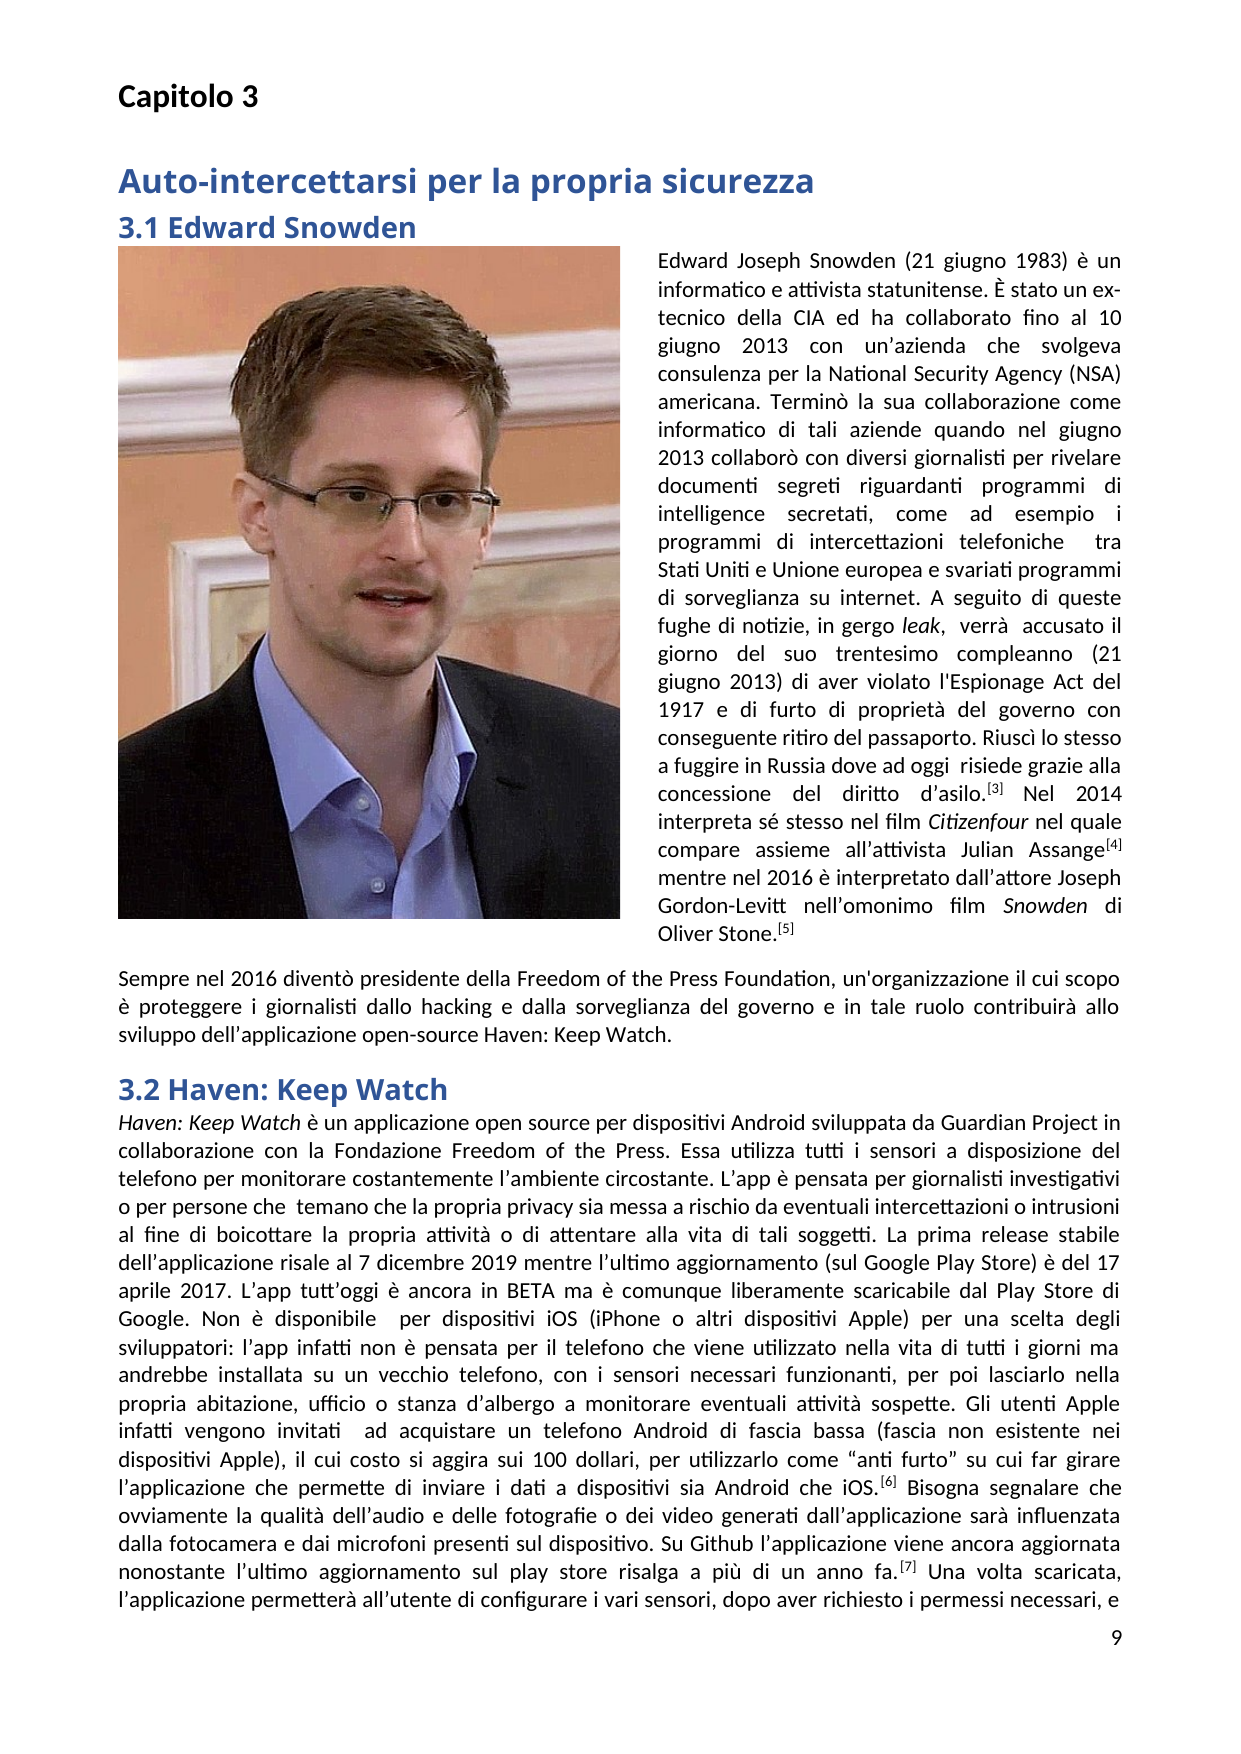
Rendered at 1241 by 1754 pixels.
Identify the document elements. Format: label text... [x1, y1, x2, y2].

subtitle 3.2 Haven: Keep Watch [118, 1069, 1122, 1108]
text Haven: Keep Watch è un applicazione open source per dispositivi Android sviluppata da Guardian Project in collaborazione con la Fondazione Freedom of the Press. Essa utilizza tutti i sensori a disposizione del telefono per monitorare costantemente l’ambiente circostante. L’app è pensata per giornalisti investigativi o per persone che temano che la propria privacy sia messa a rischio da eventuali intercettazioni o intrusioni al fine di boicottare la propria attività o di attentare alla vita di tali soggetti. La prima release stabile dell’applicazione risale al 7 dicembre 2019 mentre l’ultimo aggiornamento (sul Google Play Store) è del 17 aprile 2017. L’app tutt’oggi è ancora in BETA ma è comunque liberamente scaricabile dal Play Store di Google. Non è disponibile per dispositivi iOS (iPhone o altri dispositivi Apple) per una scelta degli sviluppatori: l’app infatti non è pensata per il telefono che viene utilizzato nella vita di tutti i giorni ma andrebbe installata su un vecchio telefono, con i sensori necessari funzionanti, per poi lasciarlo nella propria abitazione, ufficio o stanza d’albergo a monitorare eventuali attività sospette. Gli utenti Apple infatti vengono invitati ad acquistare un telefono Android di fascia bassa (fascia non esistente nei dispositivi Apple), il cui costo si aggira sui 100 dollari, per utilizzarlo come “anti furto” su cui far girare l’applicazione che permette di inviare i dati a dispositivi sia Android che iOS.[6] Bisogna segnalare che ovviamente la qualità dell’audio e delle fotografie o dei video generati dall’applicazione sarà influenzata dalla fotocamera e dai microfoni presenti sul dispositivo. Su Github l’applicazione viene ancora aggiornata nonostante l’ultimo aggiornamento sul play store risalga a più di un anno fa.[7] Una volta scaricata, l’applicazione permetterà all’utente di configurare i vari sensori, dopo aver richiesto i permessi necessari, e [118, 1108, 1122, 1613]
subtitle Auto-intercettarsi per la propria sicurezza [118, 157, 1122, 203]
text Sempre nel 2016 diventò presidente della Freedom of the Press Foundation, un'organizzazione il cui scopo è proteggere i giornalisti dallo hacking e dalla sorveglianza del governo e in tale ruolo contribuirà allo sviluppo dell’applicazione open-source Haven: Keep Watch. [118, 964, 1122, 1048]
subtitle 3.1 Edward Snowden [118, 207, 1122, 247]
text Capitolo 3 [118, 75, 1122, 116]
text Edward Joseph Snowden (21 giugno 1983) è un informatico e attivista statunitense. È stato un ex-tecnico della CIA ed ha collaborato fino al 10 giugno 2013 con un’azienda che svolgeva consulenza per la National Security Agency (NSA) americana. Terminò la sua collaborazione come informatico di tali aziende quando nel giugno 2013 collaborò con diversi giornalisti per rivelare documenti segreti riguardanti programmi di intelligence secretati, come ad esempio i programmi di intercettazioni telefoniche tra Stati Uniti e Unione europea e svariati programmi di sorveglianza su internet. A seguito di queste fughe di notizie, in gergo leak, verrà accusato il giorno del suo trentesimo compleanno (21 giugno 2013) di aver violato l'Espionage Act del 1917 e di furto di proprietà del governo con conseguente ritiro del passaporto. Riuscì lo stesso a fuggire in Russia dove ad oggi risiede grazie alla concessione del diritto d’asilo.[3] Nel 2014 interpreta sé stesso nel film Citizenfour nel quale compare assieme all’attivista Julian Assange[4] mentre nel 2016 è interpretato dall’attore Joseph Gordon-Levitt nell’omonimo film Snowden di Oliver Stone.[5] [658, 247, 1122, 947]
